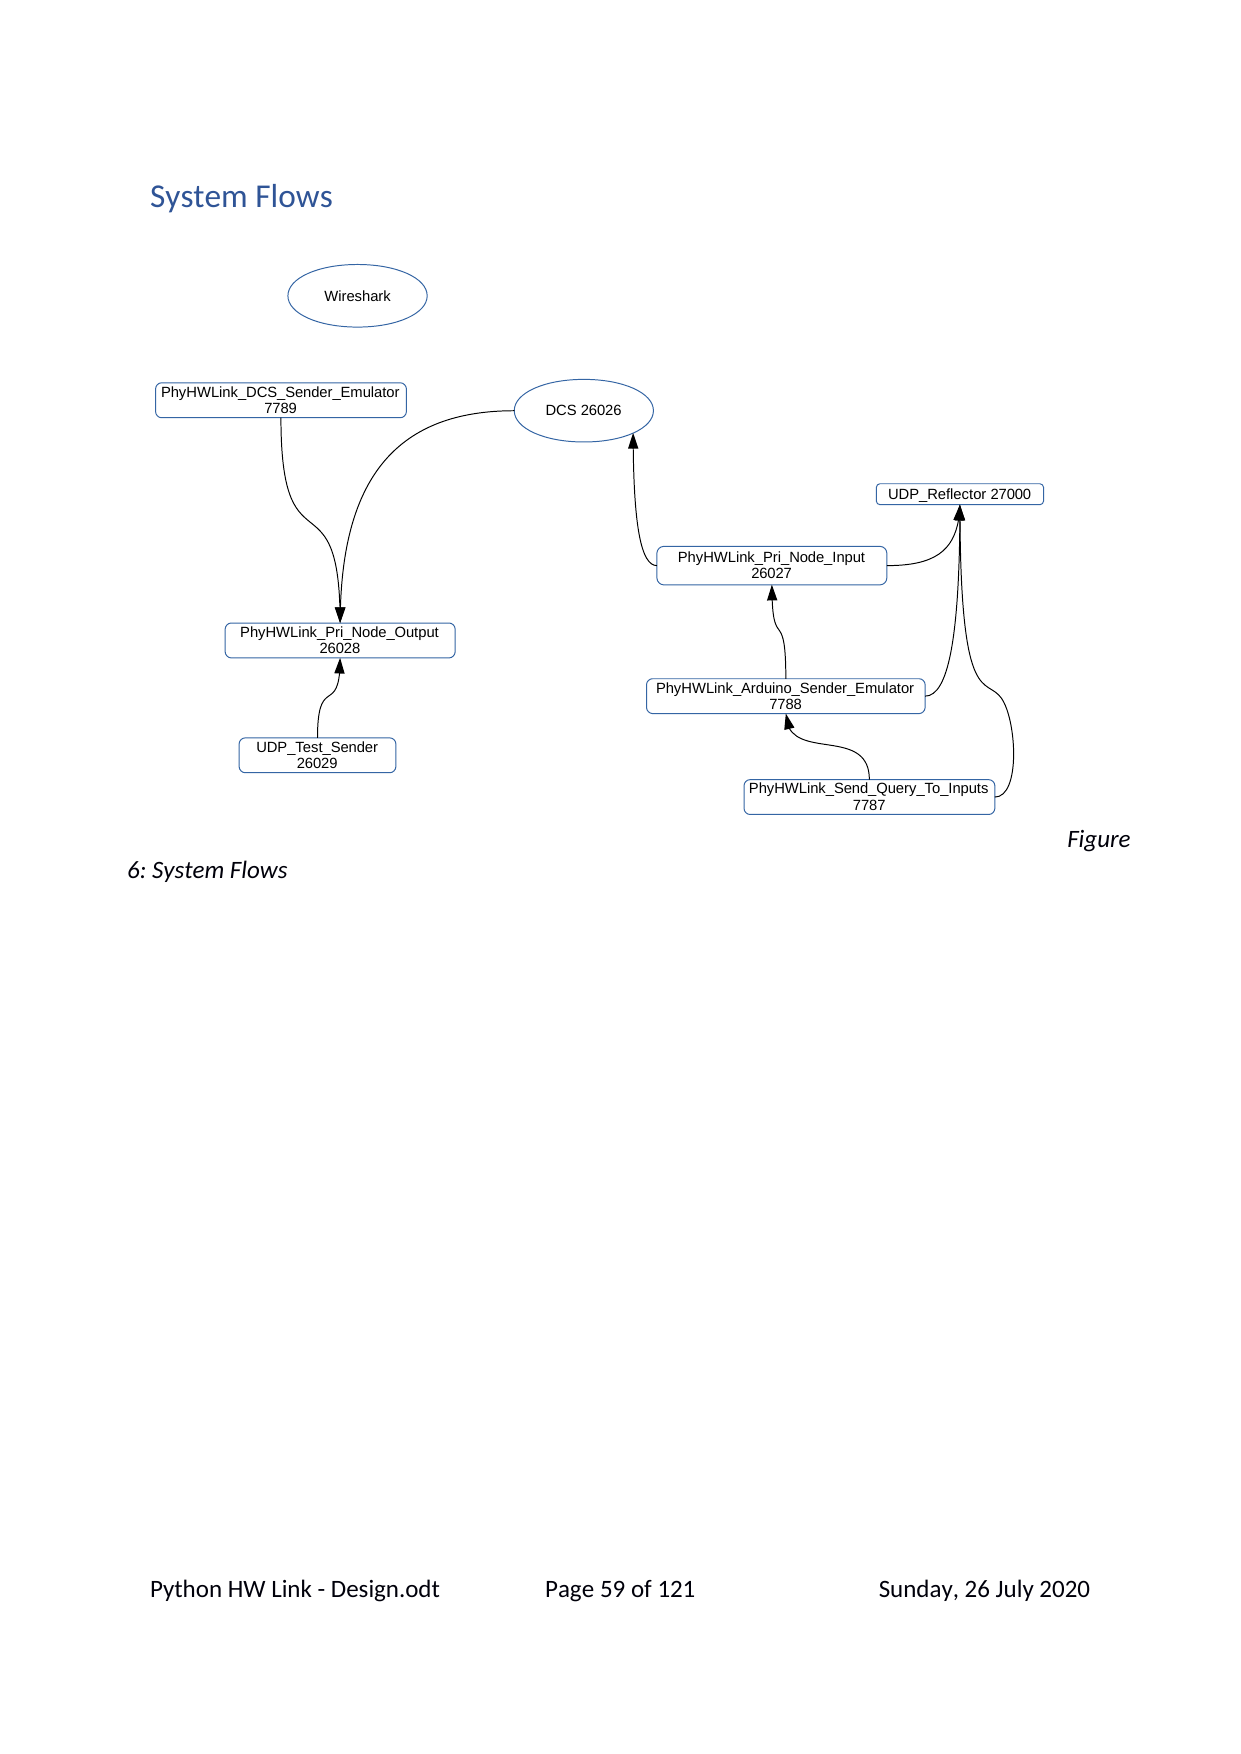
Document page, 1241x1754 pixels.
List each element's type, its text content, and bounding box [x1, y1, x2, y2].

subtitle System Flows [150, 175, 1090, 216]
text Figure 6: System Flows [127, 239, 1132, 884]
